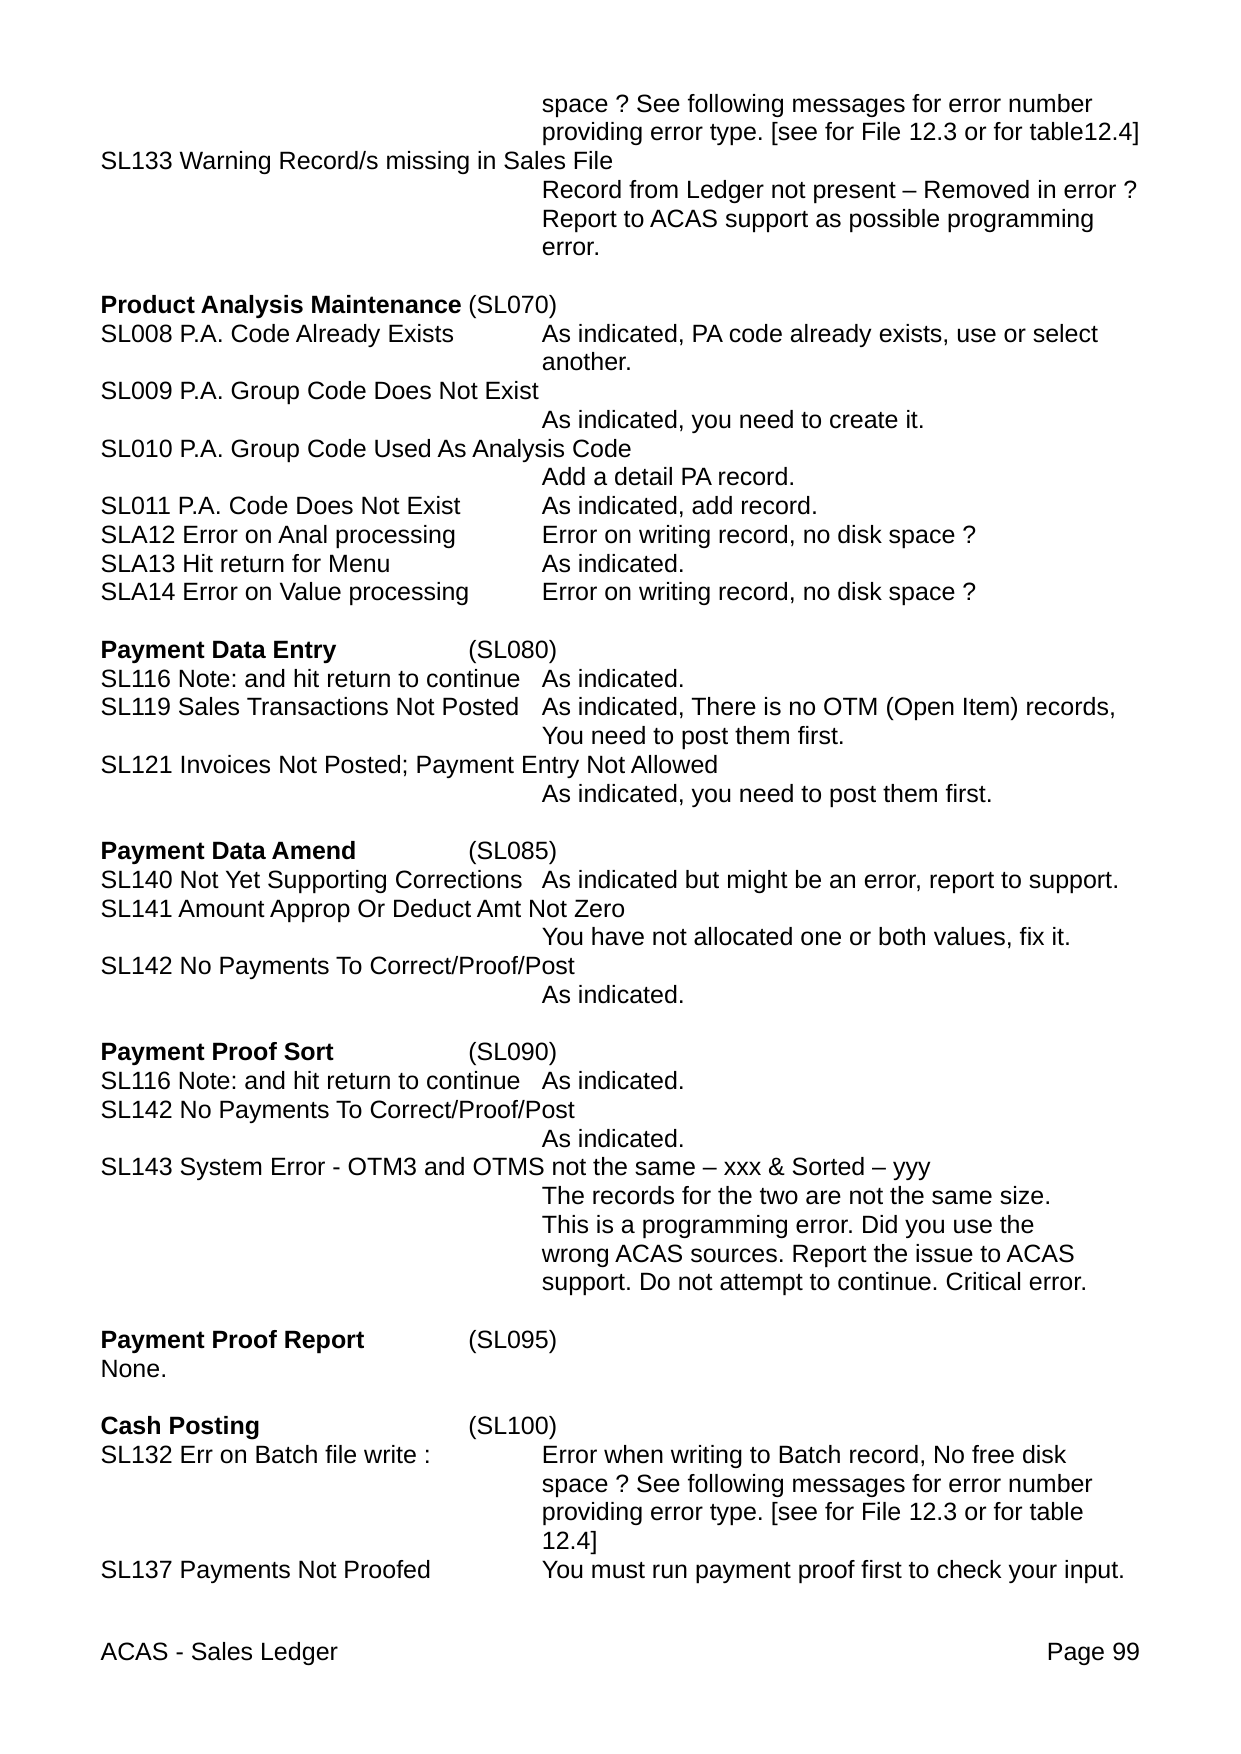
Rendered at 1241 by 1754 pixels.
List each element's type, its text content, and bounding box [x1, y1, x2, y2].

text SL141 Amount Approp Or Deduct Amt Not Zero [100, 893, 1140, 922]
text The records for the two are not the same size. [100, 1181, 1140, 1210]
text SLA14 Error on Value processing Error on writing record, no disk space ? [100, 577, 1140, 606]
text Product Analysis Maintenance (SL070) [100, 290, 1140, 318]
text Add a detail PA record. [100, 462, 1140, 491]
text Payment Data Amend (SL085) [100, 836, 1140, 865]
text 12.4] [100, 1526, 1140, 1555]
text SLA12 Error on Anal processing Error on writing record, no disk space ? [100, 520, 1140, 548]
text As indicated. [100, 980, 1140, 1008]
text SL140 Not Yet Supporting Corrections As indicated but might be an error, report to support. [100, 865, 1140, 893]
text Payment Proof Sort (SL090) [100, 1037, 1140, 1066]
text another. [100, 347, 1140, 376]
text SL142 No Payments To Correct/Proof/Post [100, 1095, 1140, 1123]
text Payment Data Entry (SL080) [100, 635, 1140, 663]
text SL009 P.A. Group Code Does Not Exist [100, 376, 1140, 405]
text SL008 P.A. Code Already Exists As indicated, PA code already exists, use or select [100, 318, 1140, 347]
text space ? See following messages for error number [100, 1468, 1140, 1497]
text None. [100, 1353, 1140, 1382]
text error. [100, 232, 1140, 261]
text providing error type. [see for File 12.3 or for table [100, 1497, 1140, 1526]
text SL133 Warning Record/s missing in Sales File [100, 146, 1140, 175]
text You have not allocated one or both values, fix it. [100, 922, 1140, 951]
text SL142 No Payments To Correct/Proof/Post [100, 951, 1140, 980]
text SL116 Note: and hit return to continue As indicated. [100, 1066, 1140, 1095]
text SL116 Note: and hit return to continue As indicated. [100, 663, 1140, 692]
text SL143 System Error - OTM3 and OTMS not the same – xxx & Sorted – yyy [100, 1152, 1140, 1181]
text As indicated. [100, 1123, 1140, 1152]
text Record from Ledger not present – Removed in error ? [100, 175, 1140, 203]
text SL137 Payments Not Proofed You must run payment proof first to check your input. [100, 1555, 1140, 1583]
text space ? See following messages for error number [100, 88, 1140, 117]
text Payment Proof Report (SL095) [100, 1325, 1140, 1353]
text Report to ACAS support as possible programming [100, 203, 1140, 232]
text SLA13 Hit return for Menu As indicated. [100, 548, 1140, 577]
text As indicated, you need to create it. [100, 405, 1140, 433]
text wrong ACAS sources. Report the issue to ACAS [100, 1238, 1140, 1267]
text Cash Posting (SL100) [100, 1411, 1140, 1440]
text This is a programming error. Did you use the [100, 1210, 1140, 1238]
text support. Do not attempt to continue. Critical error. [100, 1267, 1140, 1296]
text SL132 Err on Batch file write : Error when writing to Batch record, No free disk [100, 1440, 1140, 1468]
text providing error type. [see for File 12.3 or for table12.4] [100, 117, 1140, 146]
text As indicated, you need to post them first. [100, 778, 1140, 807]
text SL010 P.A. Group Code Used As Analysis Code [100, 433, 1140, 462]
text SL119 Sales Transactions Not Posted As indicated, There is no OTM (Open Item) records, [100, 692, 1140, 721]
text SL011 P.A. Code Does Not Exist As indicated, add record. [100, 491, 1140, 520]
text You need to post them first. [100, 721, 1140, 750]
text SL121 Invoices Not Posted; Payment Entry Not Allowed [100, 750, 1140, 778]
